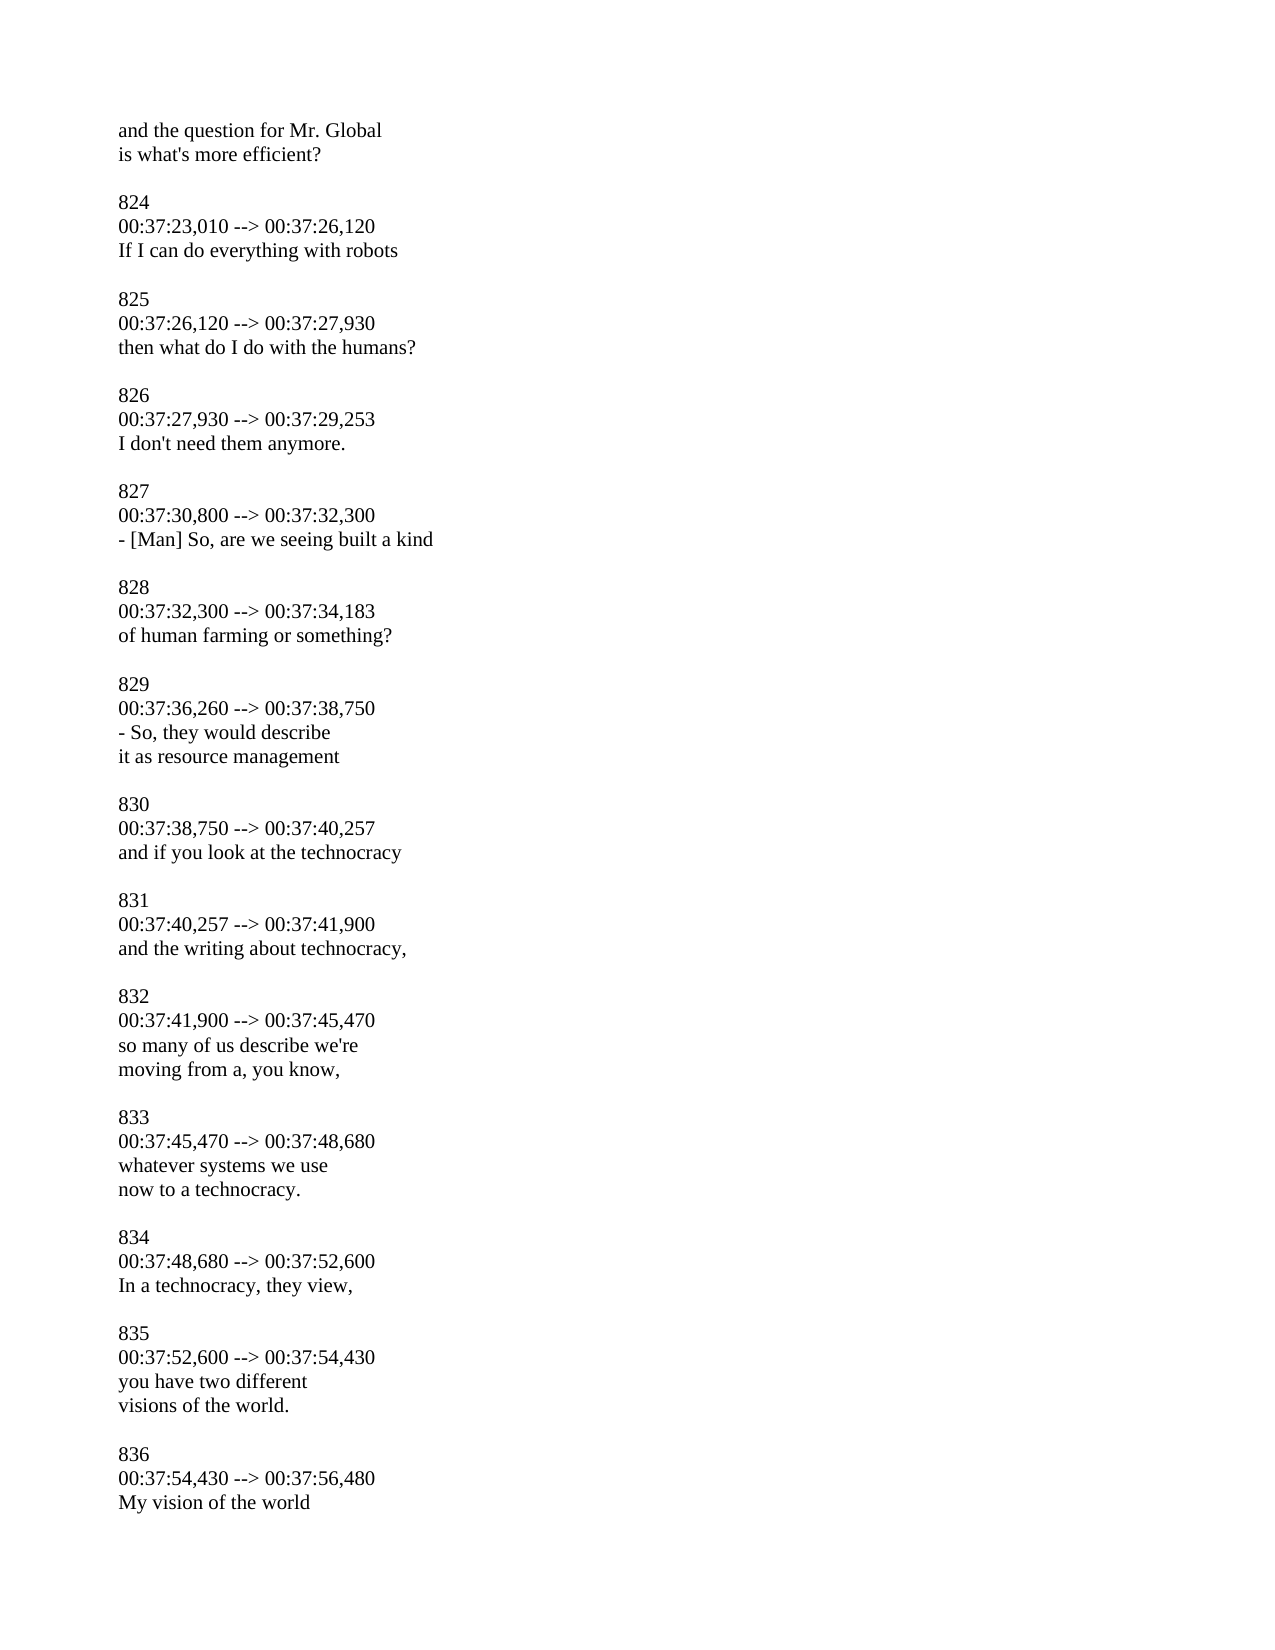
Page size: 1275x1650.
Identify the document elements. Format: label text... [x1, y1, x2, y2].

text 00:37:38,750 --> 00:37:40,257 [118, 816, 1157, 840]
text 836 [118, 1442, 1157, 1466]
text 00:37:40,257 --> 00:37:41,900 [118, 912, 1157, 936]
text 829 [118, 672, 1157, 696]
text and the writing about technocracy, [118, 936, 1157, 960]
text whatever systems we use [118, 1153, 1157, 1177]
text 00:37:45,470 --> 00:37:48,680 [118, 1129, 1157, 1153]
text is what's more efficient? [118, 142, 1157, 166]
text 833 [118, 1105, 1157, 1129]
text 832 [118, 984, 1157, 1008]
text 00:37:48,680 --> 00:37:52,600 [118, 1249, 1157, 1273]
text 00:37:27,930 --> 00:37:29,253 [118, 407, 1157, 431]
text then what do I do with the humans? [118, 335, 1157, 359]
text - [Man] So, are we seeing built a kind [118, 527, 1157, 551]
text so many of us describe we're [118, 1032, 1157, 1057]
text and the question for Mr. Global [118, 118, 1157, 142]
text 827 [118, 479, 1157, 503]
text 828 [118, 575, 1157, 599]
text 00:37:41,900 --> 00:37:45,470 [118, 1008, 1157, 1032]
text and if you look at the technocracy [118, 840, 1157, 864]
text 825 [118, 287, 1157, 311]
text 00:37:32,300 --> 00:37:34,183 [118, 599, 1157, 623]
text visions of the world. [118, 1393, 1157, 1417]
text now to a technocracy. [118, 1177, 1157, 1201]
text 831 [118, 888, 1157, 912]
text moving from a, you know, [118, 1057, 1157, 1081]
text My vision of the world [118, 1490, 1157, 1514]
text 834 [118, 1225, 1157, 1249]
text 00:37:30,800 --> 00:37:32,300 [118, 503, 1157, 527]
text 826 [118, 383, 1157, 407]
text 835 [118, 1321, 1157, 1345]
text 00:37:36,260 --> 00:37:38,750 [118, 696, 1157, 720]
text 00:37:54,430 --> 00:37:56,480 [118, 1466, 1157, 1490]
text of human farming or something? [118, 623, 1157, 647]
text In a technocracy, they view, [118, 1273, 1157, 1297]
text 00:37:52,600 --> 00:37:54,430 [118, 1345, 1157, 1369]
text 830 [118, 792, 1157, 816]
text 824 [118, 190, 1157, 214]
text If I can do everything with robots [118, 238, 1157, 262]
text - So, they would describe [118, 720, 1157, 744]
text it as resource management [118, 744, 1157, 768]
text I don't need them anymore. [118, 431, 1157, 455]
text 00:37:26,120 --> 00:37:27,930 [118, 311, 1157, 335]
text you have two different [118, 1369, 1157, 1393]
text 00:37:23,010 --> 00:37:26,120 [118, 214, 1157, 238]
